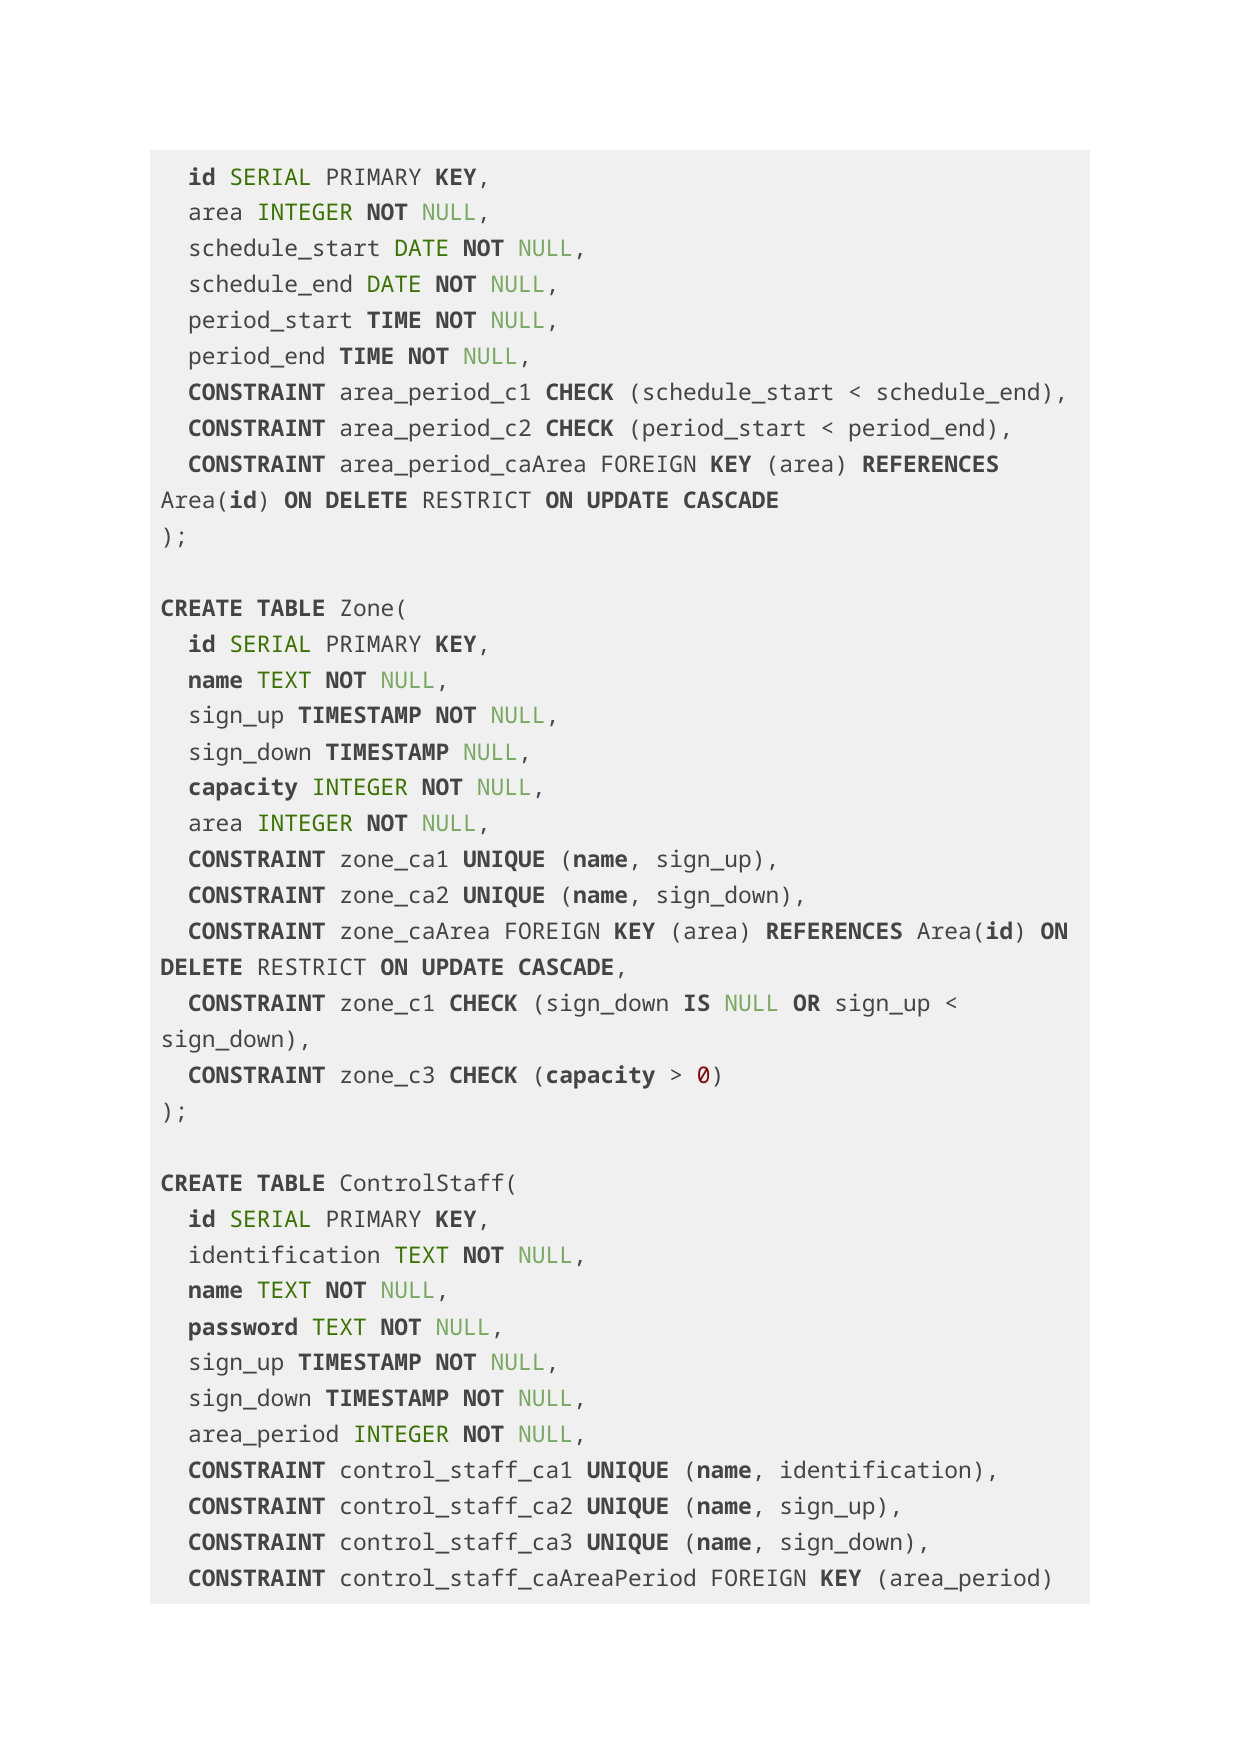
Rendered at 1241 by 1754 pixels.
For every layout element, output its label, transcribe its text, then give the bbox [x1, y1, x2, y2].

table_header id SERIAL PRIMARY KEY, area INTEGER NOT NULL, schedule_start DATE NOT NULL, schedule_end DATE NOT NULL, period_start TIME NOT NULL, period_end TIME NOT NULL, CONSTRAINT area_period_c1 CHECK (schedule_start < schedule_end), CONSTRAINT area_period_c2 CHECK (period_start < period_end), CONSTRAINT area_period_caArea FOREIGN KEY (area) REFERENCES Area(id) ON DELETE RESTRICT ON UPDATE CASCADE ); CREATE TABLE Zone( id SERIAL PRIMARY KEY, name TEXT NOT NULL, sign_up TIMESTAMP NOT NULL, sign_down TIMESTAMP NULL, capacity INTEGER NOT NULL, area INTEGER NOT NULL, CONSTRAINT zone_ca1 UNIQUE (name, sign_up), CONSTRAINT zone_ca2 UNIQUE (name, sign_down), CONSTRAINT zone_caArea FOREIGN KEY (area) REFERENCES Area(id) ON DELETE RESTRICT ON UPDATE CASCADE, CONSTRAINT zone_c1 CHECK (sign_down IS NULL OR sign_up < sign_down), CONSTRAINT zone_c3 CHECK (capacity > 0) ); CREATE TABLE ControlStaff( id SERIAL PRIMARY KEY, identification TEXT NOT NULL, name TEXT NOT NULL, password TEXT NOT NULL, sign_up TIMESTAMP NOT NULL, sign_down TIMESTAMP NOT NULL, area_period INTEGER NOT NULL, CONSTRAINT control_staff_ca1 UNIQUE (name, identification), CONSTRAINT control_staff_ca2 UNIQUE (name, sign_up), CONSTRAINT control_staff_ca3 UNIQUE (name, sign_down), CONSTRAINT control_staff_caAreaPeriod FOREIGN KEY (area_period) [150, 150, 1090, 1604]
